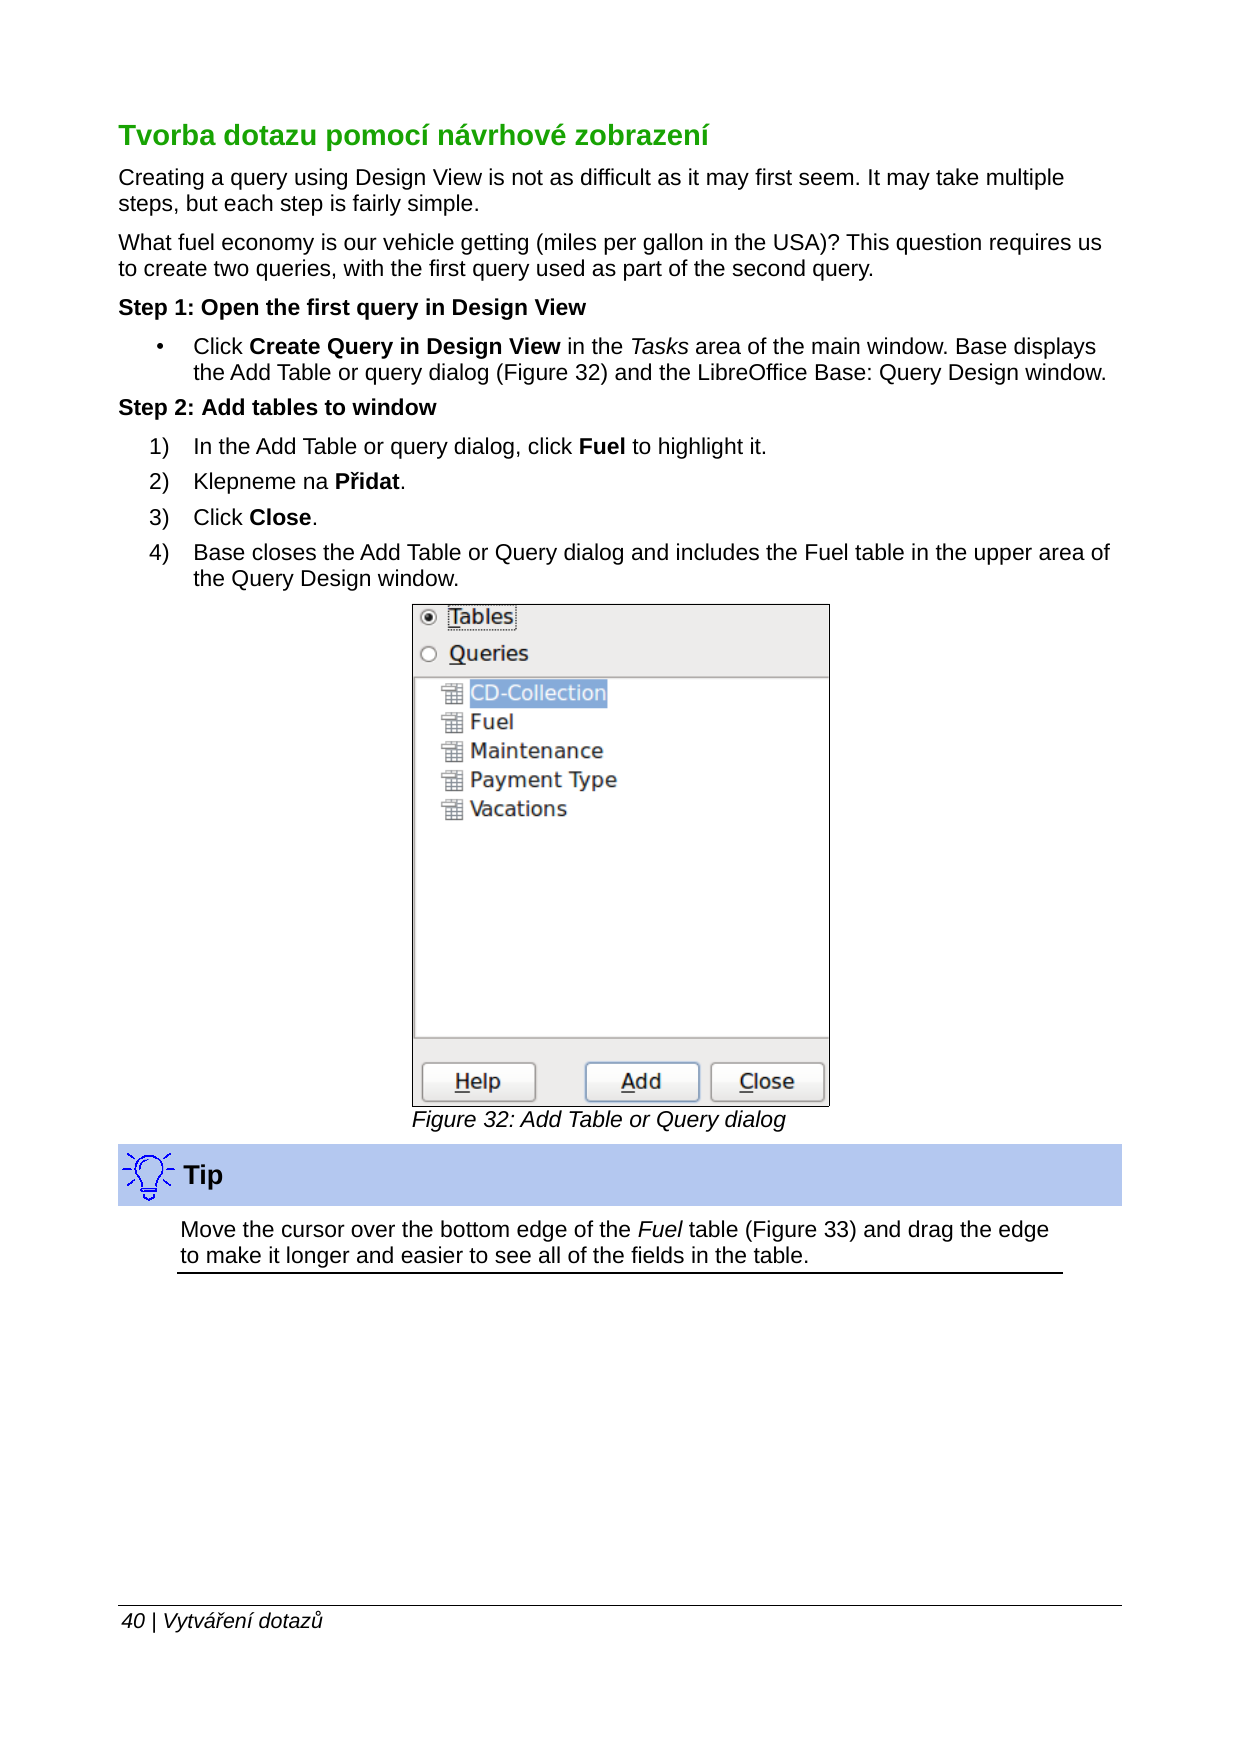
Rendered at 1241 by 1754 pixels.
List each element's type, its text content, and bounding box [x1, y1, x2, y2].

text Step 1: Open the first query in Design View [118, 294, 1122, 320]
picture [413, 605, 829, 1106]
text Figure 32: Add Table or Query dialog [412, 1107, 829, 1132]
subtitle Tip [118, 1144, 1122, 1206]
list In the Add Table or query dialog, click Fuel to highlight it. [169, 433, 1122, 459]
picture [119, 1145, 179, 1205]
list Base closes the Add Table or Query dialog and includes the Fuel table in the upper area of the Query Design window. [169, 539, 1122, 591]
text Move the cursor over the bottom edge of the Fuel table (Figure 33) and drag the edge to make it longer and easier to see all of the fields in the table. [177, 1213, 1063, 1272]
list Click Create Query in Design View in the Tasks area of the main window. Base displays the Add Table or query dialog (Figure 32) and the LibreOffice Base: Query Design window. [156, 333, 1122, 385]
text What fuel economy is our vehicle getting (miles per gallon in the USA)? This question requires us to create two queries, with the first query used as part of the second query. [118, 229, 1122, 281]
subtitle Tvorba dotazu pomocí návrhové zobrazení [118, 118, 1122, 152]
text Creating a query using Design View is not as difficult as it may first seem. It may take multiple steps, but each step is fairly simple. [118, 163, 1122, 216]
list Click Close. [169, 503, 1122, 530]
list Klepneme na Přidat. [169, 468, 1122, 495]
text Step 2: Add tables to window [118, 394, 1122, 421]
